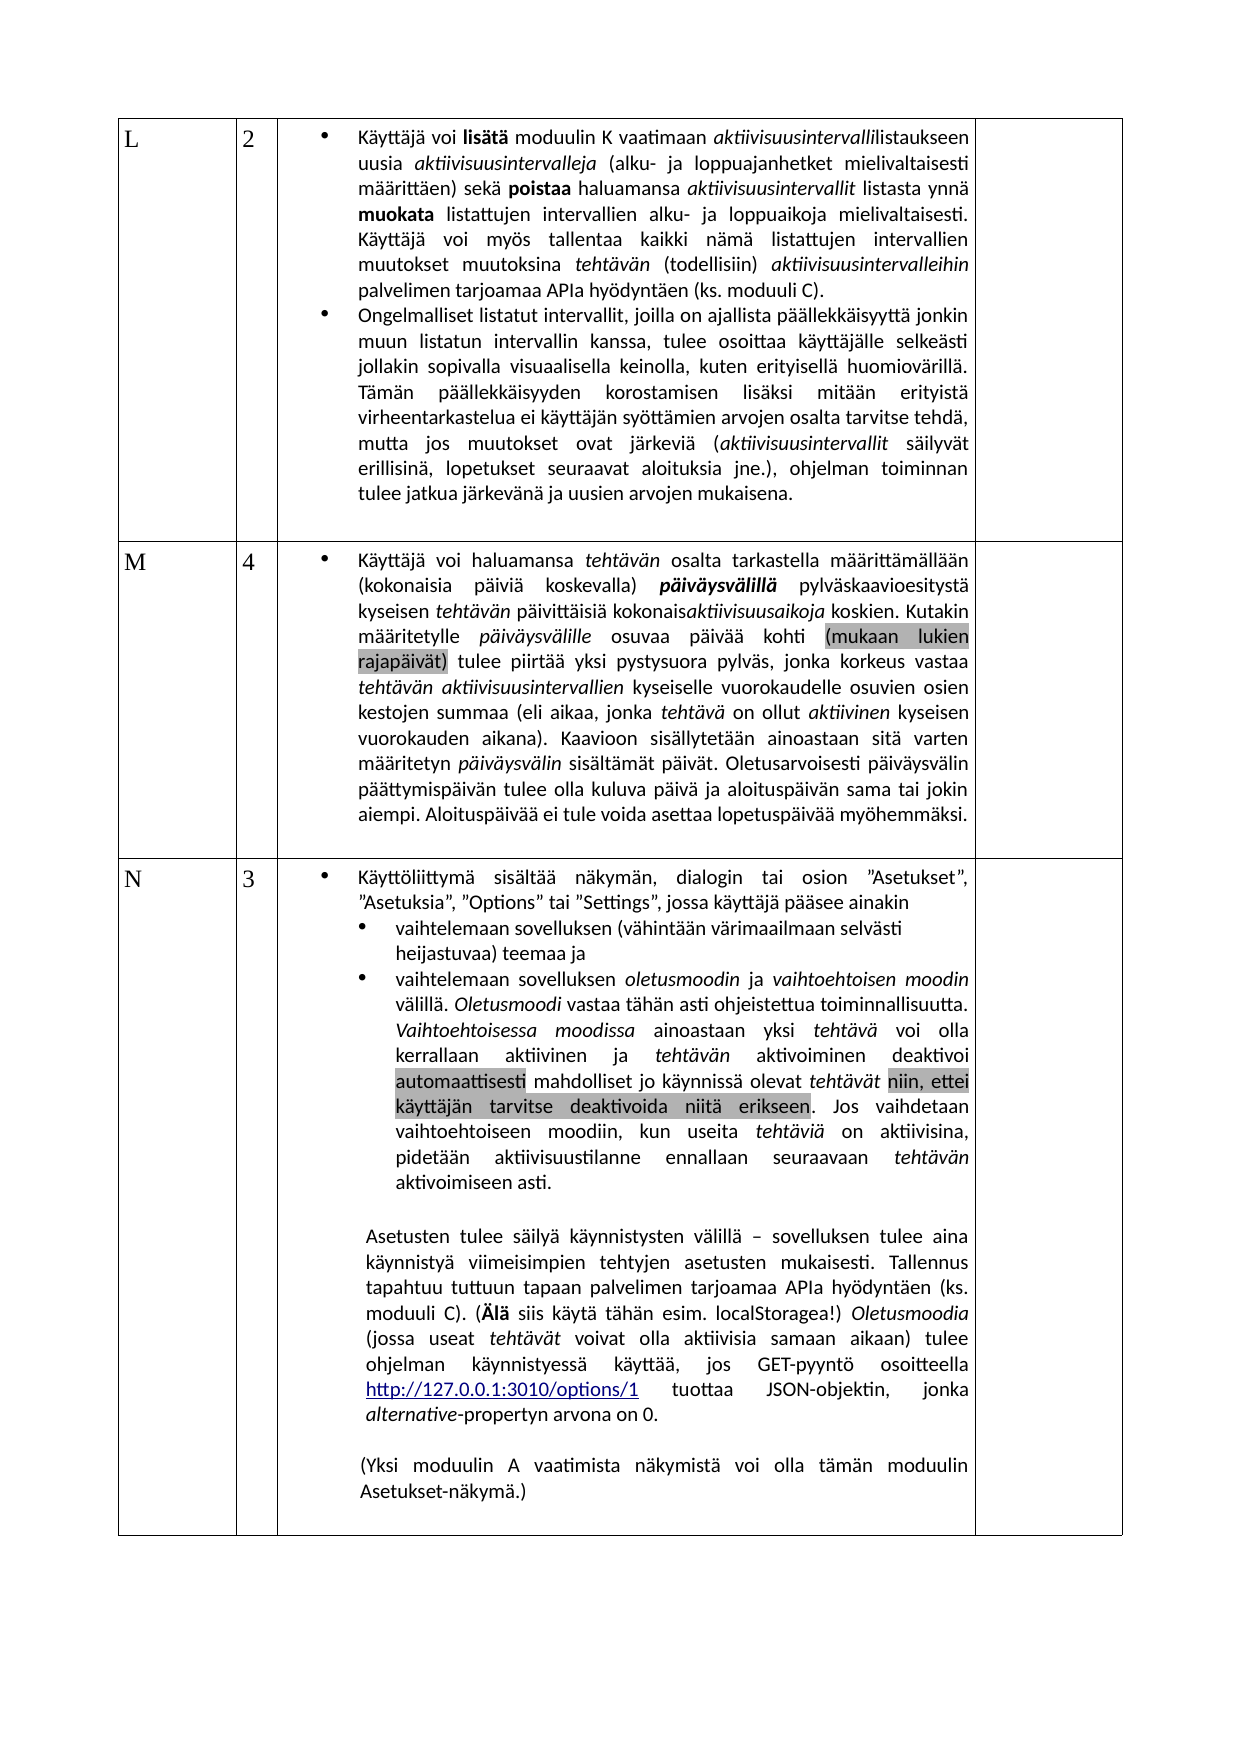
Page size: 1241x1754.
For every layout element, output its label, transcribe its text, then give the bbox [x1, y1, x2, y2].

table_cell Käyttöliittymä sisältää näkymän, dialogin tai osion ”Asetukset”, ”Asetuksia”, ”Options” tai ”Settings”, jossa käyttäjä pääsee ainakin vaihtelemaan sovelluksen (vähintään värimaailmaan selvästi heijastuvaa) teemaa ja vaihtelemaan sovelluksen oletusmoodin ja vaihtoehtoisen moodin välillä. Oletusmoodi vastaa tähän asti ohjeistettua toiminnallisuutta. Vaihtoehtoisessa moodissa ainoastaan yksi tehtävä voi olla kerrallaan aktiivinen ja tehtävän aktivoiminen deaktivoi automaattisesti mahdolliset jo käynnissä olevat tehtävät niin, ettei käyttäjän tarvitse deaktivoida niitä erikseen. Jos vaihdetaan vaihtoehtoiseen moodiin, kun useita tehtäviä on aktiivisina, pidetään aktiivisuustilanne ennallaan seuraavaan tehtävän aktivoimiseen asti. Asetusten tulee säilyä käynnistysten välillä – sovelluksen tulee aina käynnistyä viimeisimpien tehtyjen asetusten mukaisesti. Tallennus tapahtuu tuttuun tapaan palvelimen tarjoamaa APIa hyödyntäen (ks. moduuli C). (Älä siis käytä tähän esim. localStoragea!) Oletusmoodia (jossa useat tehtävät voivat olla aktiivisia samaan aikaan) tulee ohjelman käynnistyessä käyttää, jos GET-pyyntö osoitteella http://127.0.0.1:3010/options/1 tuottaa JSON-objektin, jonka alternative-propertyn arvona on 0. (Yksi moduulin A vaatimista näkymistä voi olla tämän moduulin Asetukset-näkymä.) [278, 859, 975, 1534]
table_cell 2 [237, 119, 277, 541]
table_cell [976, 859, 1122, 1534]
table_cell Käyttäjä voi haluamansa tehtävän osalta tarkastella määrittämällään (kokonaisia päiviä koskevalla) päiväysvälillä pylväskaavioesitystä kyseisen tehtävän päivittäisiä kokonaisaktiivisuusaikoja koskien. Kutakin määritetylle päiväysvälille osuvaa päivää kohti (mukaan lukien rajapäivät) tulee piirtää yksi pystysuora pylväs, jonka korkeus vastaa tehtävän aktiivisuusintervallien kyseiselle vuorokaudelle osuvien osien kestojen summaa (eli aikaa, jonka tehtävä on ollut aktiivinen kyseisen vuorokauden aikana). Kaavioon sisällytetään ainoastaan sitä varten määritetyn päiväysvälin sisältämät päivät. Oletusarvoisesti päiväysvälin päättymispäivän tulee olla kuluva päivä ja aloituspäivän sama tai jokin aiempi. Aloituspäivää ei tule voida asettaa lopetuspäivää myöhemmäksi. [278, 542, 975, 858]
table_cell 4 [237, 542, 277, 858]
table_cell [976, 119, 1122, 541]
table_cell 3 [237, 859, 277, 1534]
table_cell L [119, 119, 236, 541]
table_cell Käyttäjä voi lisätä moduulin K vaatimaan aktiivisuusintervallilistaukseen uusia aktiivisuusintervalleja (alku- ja loppuajanhetket mielivaltaisesti määrittäen) sekä poistaa haluamansa aktiivisuusintervallit listasta ynnä muokata listattujen intervallien alku- ja loppuaikoja mielivaltaisesti. Käyttäjä voi myös tallentaa kaikki nämä listattujen intervallien muutokset muutoksina tehtävän (todellisiin) aktiivisuusintervalleihin palvelimen tarjoamaa APIa hyödyntäen (ks. moduuli C). Ongelmalliset listatut intervallit, joilla on ajallista päällekkäisyyttä jonkin muun listatun intervallin kanssa, tulee osoittaa käyttäjälle selkeästi jollakin sopivalla visuaalisella keinolla, kuten erityisellä huomiovärillä. Tämän päällekkäisyyden korostamisen lisäksi mitään erityistä virheentarkastelua ei käyttäjän syöttämien arvojen osalta tarvitse tehdä, mutta jos muutokset ovat järkeviä (aktiivisuusintervallit säilyvät erillisinä, lopetukset seuraavat aloituksia jne.), ohjelman toiminnan tulee jatkua järkevänä ja uusien arvojen mukaisena. [278, 119, 975, 541]
table_cell [976, 542, 1122, 858]
table_cell N [119, 859, 236, 1534]
table_cell M [119, 542, 236, 858]
